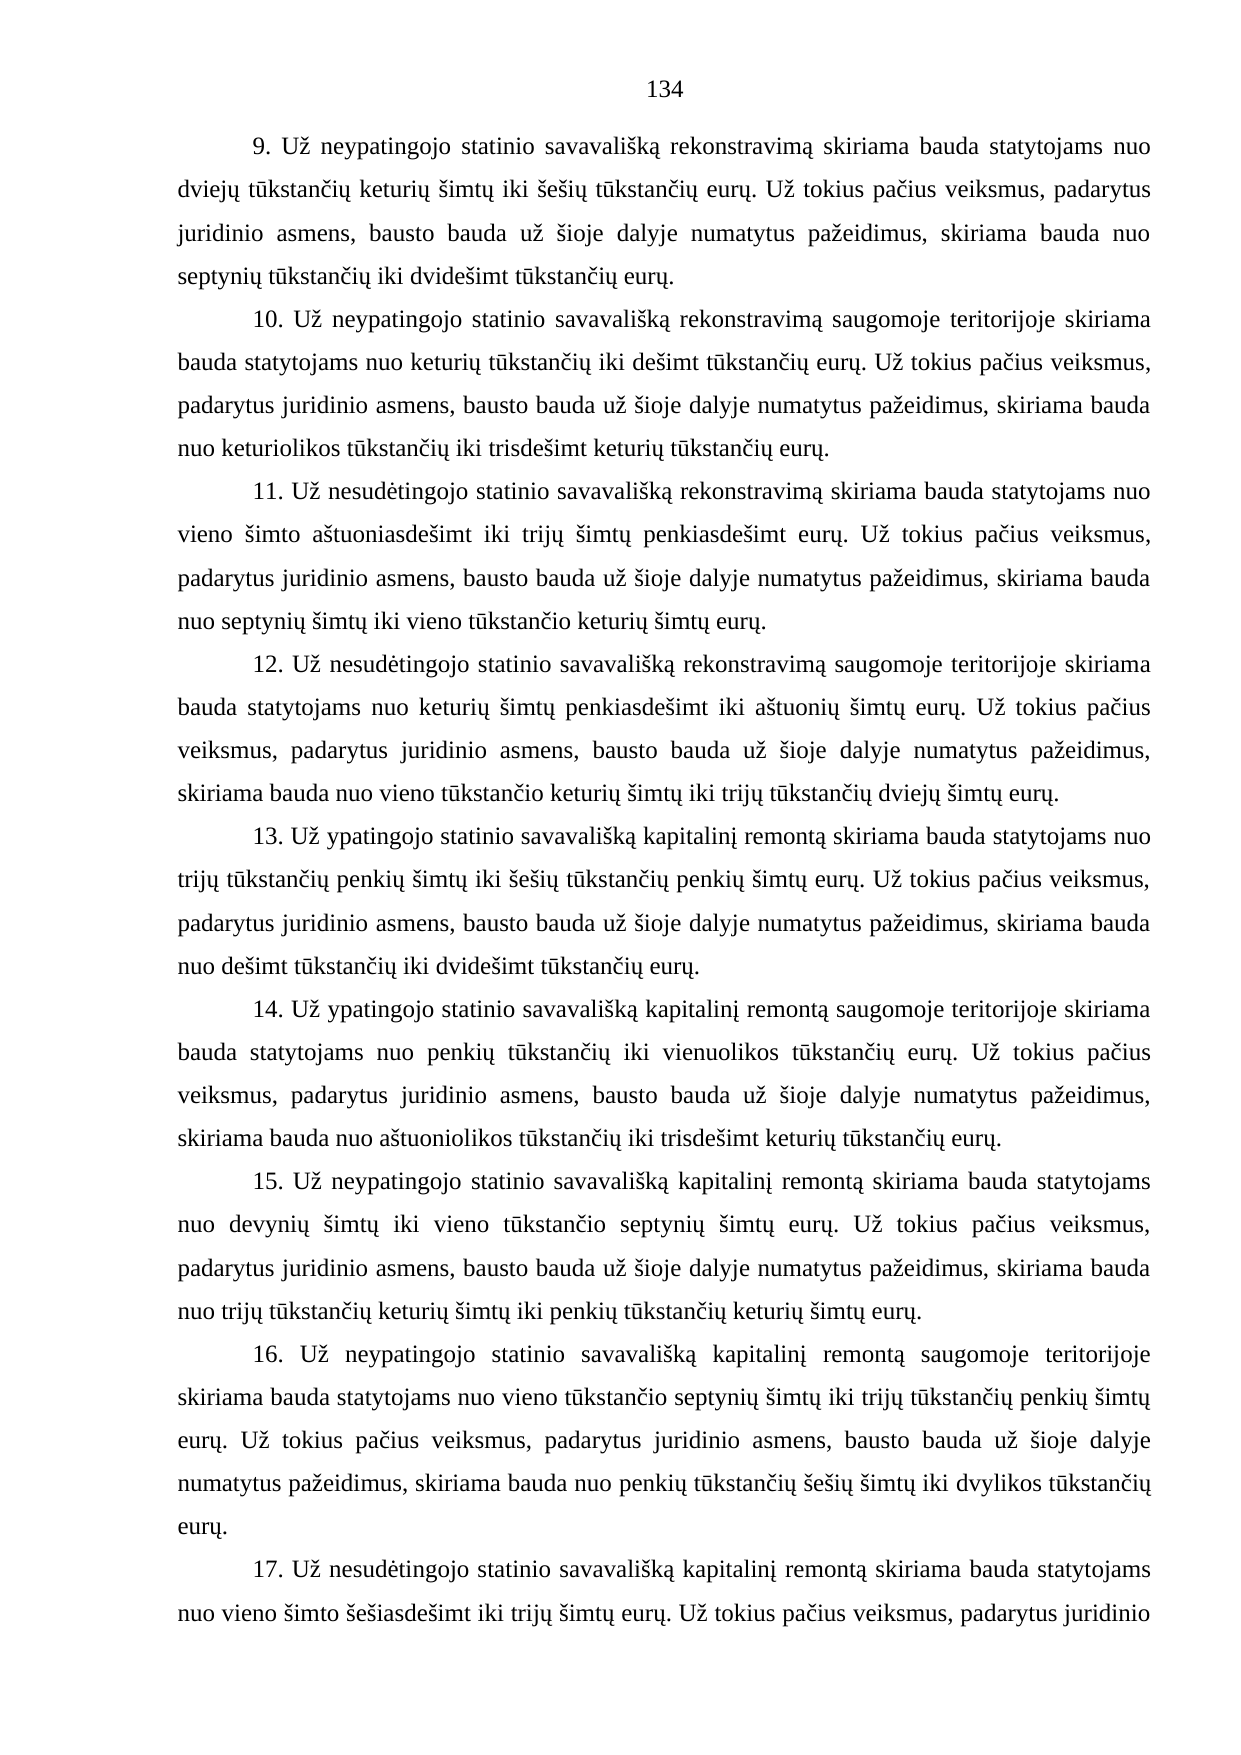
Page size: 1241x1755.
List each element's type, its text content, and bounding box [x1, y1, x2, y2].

text 17. Už nesudėtingojo statinio savavališką kapitalinį remontą skiriama bauda statytojams nuo vieno šimto šešiasdešimt iki trijų šimtų eurų. Už tokius pačius veiksmus, padarytus juridinio [177, 1554, 1152, 1626]
text 13. Už ypatingojo statinio savavališką kapitalinį remontą skiriama bauda statytojams nuo trijų tūkstančių penkių šimtų iki šešių tūkstančių penkių šimtų eurų. Už tokius pačius veiksmus, padarytus juridinio asmens, bausto bauda už šioje dalyje numatytus pažeidimus, skiriama bauda nuo dešimt tūkstančių iki dvidešimt tūkstančių eurų. [177, 821, 1152, 979]
text 16. Už neypatingojo statinio savavališką kapitalinį remontą saugomoje teritorijoje skiriama bauda statytojams nuo vieno tūkstančio septynių šimtų iki trijų tūkstančių penkių šimtų eurų. Už tokius pačius veiksmus, padarytus juridinio asmens, bausto bauda už šioje dalyje numatytus pažeidimus, skiriama bauda nuo penkių tūkstančių šešių šimtų iki dvylikos tūkstančių eurų. [177, 1339, 1152, 1540]
text 12. Už nesudėtingojo statinio savavališką rekonstravimą saugomoje teritorijoje skiriama bauda statytojams nuo keturių šimtų penkiasdešimt iki aštuonių šimtų eurų. Už tokius pačius veiksmus, padarytus juridinio asmens, bausto bauda už šioje dalyje numatytus pažeidimus, skiriama bauda nuo vieno tūkstančio keturių šimtų iki trijų tūkstančių dviejų šimtų eurų. [177, 649, 1152, 807]
text 15. Už neypatingojo statinio savavališką kapitalinį remontą skiriama bauda statytojams nuo devynių šimtų iki vieno tūkstančio septynių šimtų eurų. Už tokius pačius veiksmus, padarytus juridinio asmens, bausto bauda už šioje dalyje numatytus pažeidimus, skiriama bauda nuo trijų tūkstančių keturių šimtų iki penkių tūkstančių keturių šimtų eurų. [177, 1166, 1152, 1324]
text 11. Už nesudėtingojo statinio savavališką rekonstravimą skiriama bauda statytojams nuo vieno šimto aštuoniasdešimt iki trijų šimtų penkiasdešimt eurų. Už tokius pačius veiksmus, padarytus juridinio asmens, bausto bauda už šioje dalyje numatytus pažeidimus, skiriama bauda nuo septynių šimtų iki vieno tūkstančio keturių šimtų eurų. [177, 476, 1152, 634]
text 9. Už neypatingojo statinio savavališką rekonstravimą skiriama bauda statytojams nuo dviejų tūkstančių keturių šimtų iki šešių tūkstančių eurų. Už tokius pačius veiksmus, padarytus juridinio asmens, bausto bauda už šioje dalyje numatytus pažeidimus, skiriama bauda nuo septynių tūkstančių iki dvidešimt tūkstančių eurų. [177, 131, 1152, 289]
text 14. Už ypatingojo statinio savavališką kapitalinį remontą saugomoje teritorijoje skiriama bauda statytojams nuo penkių tūkstančių iki vienuolikos tūkstančių eurų. Už tokius pačius veiksmus, padarytus juridinio asmens, bausto bauda už šioje dalyje numatytus pažeidimus, skiriama bauda nuo aštuoniolikos tūkstančių iki trisdešimt keturių tūkstančių eurų. [177, 994, 1152, 1152]
text 10. Už neypatingojo statinio savavališką rekonstravimą saugomoje teritorijoje skiriama bauda statytojams nuo keturių tūkstančių iki dešimt tūkstančių eurų. Už tokius pačius veiksmus, padarytus juridinio asmens, bausto bauda už šioje dalyje numatytus pažeidimus, skiriama bauda nuo keturiolikos tūkstančių iki trisdešimt keturių tūkstančių eurų. [177, 304, 1152, 462]
